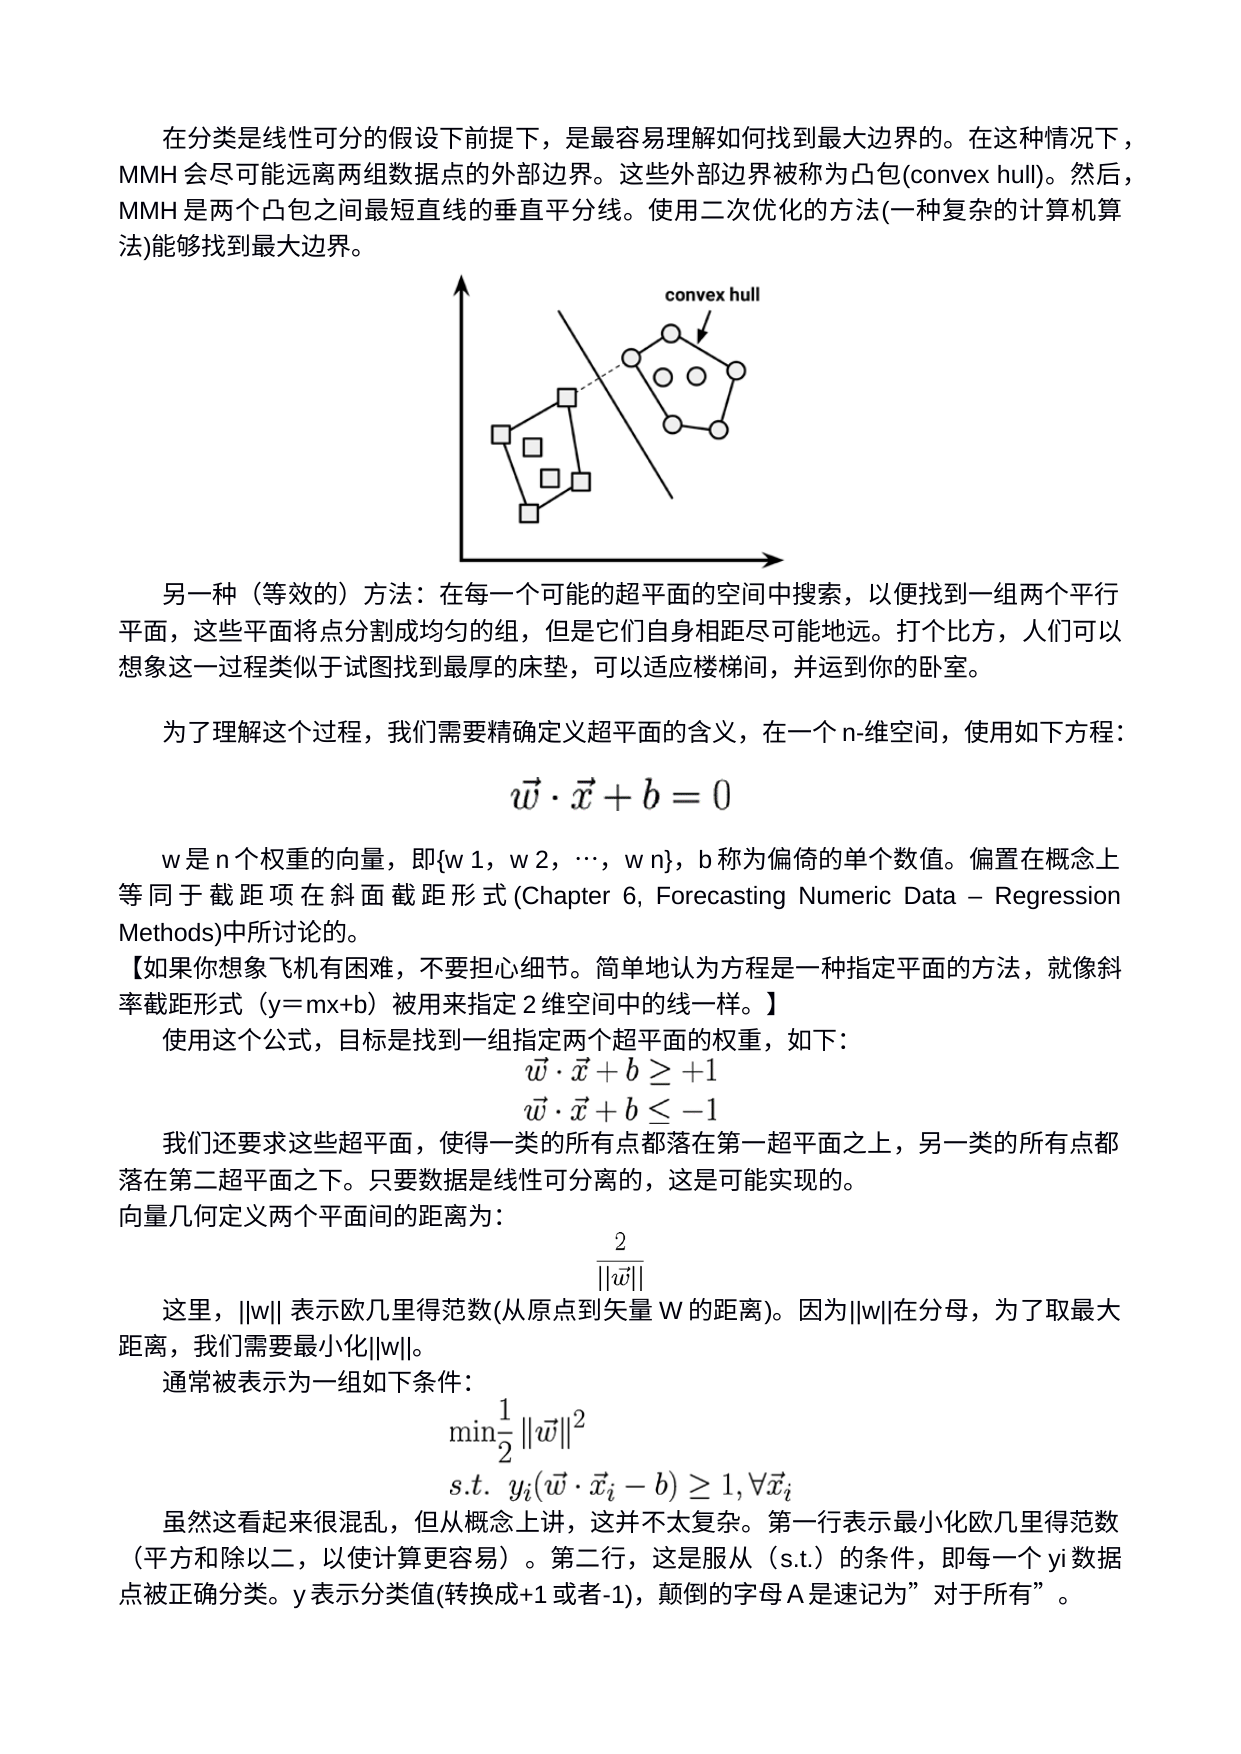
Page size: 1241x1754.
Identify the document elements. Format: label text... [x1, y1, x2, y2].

text w是n个权重的向量，即{w 1，w 2，…，w n}，b称为偏倚的单个数值。偏置在概念上等同于截距项在斜面截距形式(Chapter 6, Forecasting Numeric Data – Regression Methods)中所讨论的。 [118, 839, 1122, 948]
text 【如果你想象飞机有困难，不要担心细节。简单地认为方程是一种指定平面的方法，就像斜率截距形式（y＝mx+b）被用来指定2维空间中的线一样。】 [118, 948, 1122, 1021]
text 为了理解这个过程，我们需要精确定义超平面的含义，在一个n-维空间，使用如下方程： [118, 712, 1122, 749]
text 虽然这看起来很混乱，但从概念上讲，这并不太复杂。第一行表示最小化欧几里得范数（平方和除以二，以使计算更容易）。第二行，这是服从（s.t.）的条件，即每一个yi数据点被正确分类。y表示分类值(转换成+1或者-1)，颠倒的字母Ａ是速记为”对于所有”。 [118, 1502, 1122, 1611]
text 我们还要求这些超平面，使得一类的所有点都落在第一超平面之上，另一类的所有点都落在第二超平面之下。只要数据是线性可分离的，这是可能实现的。 [118, 1124, 1122, 1196]
text 使用这个公式，目标是找到一组指定两个超平面的权重，如下： [118, 1021, 1122, 1057]
text 另一种（等效的）方法：在每一个可能的超平面的空间中搜索，以便找到一组两个平行平面，这些平面将点分割成均匀的组，但是它们自身相距尽可能地远。打个比方，人们可以想象这一过程类似于试图找到最厚的床垫，可以适应楼梯间，并运到你的卧室。 [118, 575, 1122, 684]
text 通常被表示为一组如下条件： [118, 1363, 1122, 1399]
text 在分类是线性可分的假设下前提下，是最容易理解如何找到最大边界的。在这种情况下，MMH会尽可能远离两组数据点的外部边界。这些外部边界被称为凸包(convex hull)。然后，MMH是两个凸包之间最短直线的垂直平分线。使用二次优化的方法(一种复杂的计算机算法)能够找到最大边界。 [118, 118, 1122, 263]
text 向量几何定义两个平面间的距离为： [118, 1196, 1122, 1233]
text 这里，||w|| 表示欧几里得范数(从原点到矢量W的距离)。因为||w||在分母，为了取最大距离，我们需要最小化||w||。 [118, 1290, 1122, 1363]
